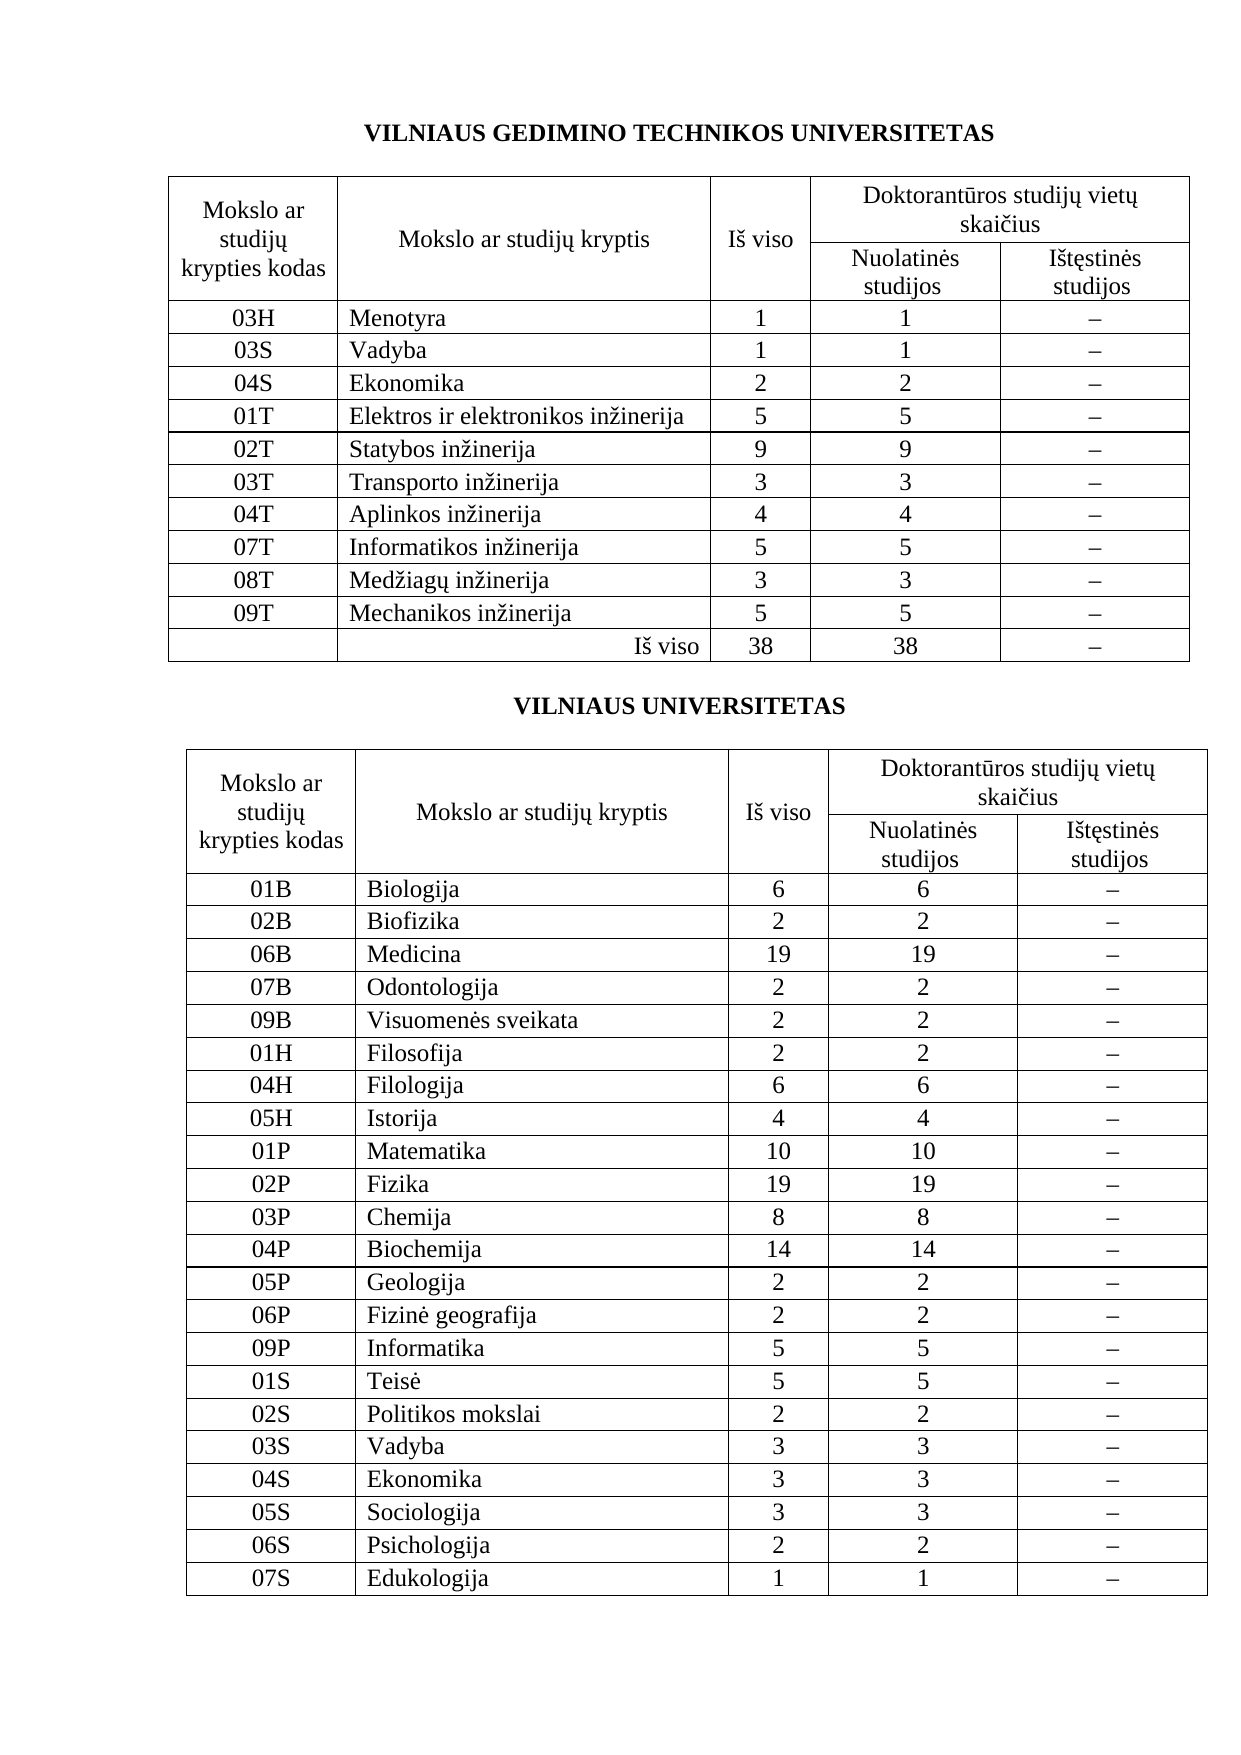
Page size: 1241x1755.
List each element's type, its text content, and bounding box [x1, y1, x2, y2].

table_cell 5 [811, 400, 1000, 431]
table_cell Visuomenės sveikata [356, 1005, 728, 1037]
table_cell Biochemija [356, 1235, 728, 1266]
table_cell Fizinė geografija [356, 1300, 728, 1332]
table_cell – [1018, 1366, 1207, 1398]
table_cell 3 [811, 564, 1000, 596]
table_cell 05S [187, 1497, 355, 1529]
table_cell 02T [169, 433, 337, 464]
table_cell – [1001, 498, 1189, 530]
table_cell 1 [811, 334, 1000, 366]
table_cell Informatika [356, 1333, 728, 1365]
table_cell 19 [729, 1169, 828, 1201]
table_cell Informatikos inžinerija [338, 531, 710, 563]
table_header Doktorantūros studijų vietų skaičius [829, 750, 1207, 814]
table_cell 4 [711, 498, 810, 530]
table_cell 04H [187, 1071, 355, 1102]
table_cell 4 [829, 1103, 1017, 1135]
table_cell Ištęstinės studijos [1001, 243, 1189, 300]
table_cell 2 [829, 1300, 1017, 1332]
table_cell Filosofija [356, 1038, 728, 1069]
table_header Mokslo ar studijų kryptis [338, 177, 710, 300]
table_cell – [1018, 1169, 1207, 1201]
text VILNIAUS UNIVERSITETAS [177, 691, 1182, 720]
table_cell – [1018, 1333, 1207, 1365]
table_cell 5 [711, 400, 810, 431]
table_cell 04S [169, 367, 337, 399]
table_cell 3 [811, 465, 1000, 497]
table_cell Menotyra [338, 301, 710, 333]
table_cell Vadyba [338, 334, 710, 366]
table_cell – [1018, 1530, 1207, 1562]
table_cell Elektros ir elektronikos inžinerija [338, 400, 710, 431]
table_cell Statybos inžinerija [338, 433, 710, 464]
table_cell Filologija [356, 1071, 728, 1102]
table_header Iš viso [729, 750, 828, 873]
table_cell 9 [811, 433, 1000, 464]
table_cell 1 [811, 301, 1000, 333]
table_cell 09T [169, 597, 337, 628]
table_cell 3 [729, 1464, 828, 1496]
table_cell Edukologija [356, 1563, 728, 1594]
table_cell – [1018, 972, 1207, 1004]
table_cell 01T [169, 400, 337, 431]
table_cell 01H [187, 1038, 355, 1069]
table_cell – [1018, 1464, 1207, 1496]
table_cell 2 [829, 1399, 1017, 1430]
table_cell 3 [711, 465, 810, 497]
table_cell Fizika [356, 1169, 728, 1201]
table_cell – [1001, 465, 1189, 497]
table_cell 2 [829, 906, 1017, 938]
table_cell 03S [169, 334, 337, 366]
table_cell 5 [729, 1333, 828, 1365]
table_cell 09B [187, 1005, 355, 1037]
table_cell – [1018, 1300, 1207, 1332]
table_cell Ekonomika [338, 367, 710, 399]
table_cell Ekonomika [356, 1464, 728, 1496]
table_cell 06S [187, 1530, 355, 1562]
table_cell 09P [187, 1333, 355, 1365]
table_cell Mechanikos inžinerija [338, 597, 710, 628]
table_cell 06P [187, 1300, 355, 1332]
table_cell Transporto inžinerija [338, 465, 710, 497]
table_cell Matematika [356, 1136, 728, 1168]
table_cell Istorija [356, 1103, 728, 1135]
table_cell 1 [829, 1563, 1017, 1594]
table_cell Chemija [356, 1202, 728, 1233]
table_cell 2 [829, 972, 1017, 1004]
table_cell Ištęstinės studijos [1018, 815, 1207, 873]
table_cell 2 [729, 1038, 828, 1069]
table_cell Medžiagų inžinerija [338, 564, 710, 596]
table_cell – [1018, 1431, 1207, 1463]
table_cell 1 [711, 301, 810, 333]
table_cell 4 [729, 1103, 828, 1135]
table_cell 3 [829, 1431, 1017, 1463]
table_cell 07T [169, 531, 337, 563]
table_header Iš viso [711, 177, 810, 300]
table_cell 19 [829, 1169, 1017, 1201]
table_cell 8 [829, 1202, 1017, 1233]
table_cell 5 [711, 597, 810, 628]
table_cell 10 [729, 1136, 828, 1168]
table_header Mokslo ar studijų krypties kodas [169, 177, 337, 300]
table_cell 6 [829, 1071, 1017, 1102]
table_cell – [1001, 564, 1189, 596]
table_cell 2 [729, 1005, 828, 1037]
table_cell 06B [187, 939, 355, 971]
table_cell 2 [729, 972, 828, 1004]
table_cell 5 [829, 1366, 1017, 1398]
table_cell 05H [187, 1103, 355, 1135]
text VILNIAUS GEDIMINO TECHNIKOS UNIVERSITETAS [177, 118, 1182, 147]
table_cell 19 [829, 939, 1017, 971]
table_cell 5 [811, 531, 1000, 563]
table_cell 08T [169, 564, 337, 596]
table_cell 04T [169, 498, 337, 530]
table_cell 3 [829, 1464, 1017, 1496]
table_cell 1 [711, 334, 810, 366]
table_cell Nuolatinės studijos [829, 815, 1017, 873]
table_cell 2 [829, 1038, 1017, 1069]
table_cell – [1001, 400, 1189, 431]
table_cell 5 [729, 1366, 828, 1398]
table_cell – [1018, 1235, 1207, 1266]
table_cell – [1018, 906, 1207, 938]
table_cell 6 [729, 874, 828, 905]
table_cell Biofizika [356, 906, 728, 938]
table_cell 6 [829, 874, 1017, 905]
table_cell 02B [187, 906, 355, 938]
table_cell Biologija [356, 874, 728, 905]
table_cell 14 [729, 1235, 828, 1266]
table_cell 2 [729, 1268, 828, 1299]
table_cell 2 [729, 1399, 828, 1430]
table_cell 1 [729, 1563, 828, 1594]
table_cell Medicina [356, 939, 728, 971]
table_cell – [1018, 1202, 1207, 1233]
table_cell 3 [829, 1497, 1017, 1529]
table_cell – [1018, 1071, 1207, 1102]
table_cell 3 [729, 1431, 828, 1463]
table_cell 03P [187, 1202, 355, 1233]
table_cell Odontologija [356, 972, 728, 1004]
table_cell 14 [829, 1235, 1017, 1266]
table_cell – [1018, 1038, 1207, 1069]
table_cell 07B [187, 972, 355, 1004]
table_cell 04P [187, 1235, 355, 1266]
table_cell – [1001, 597, 1189, 628]
table_cell – [1001, 629, 1189, 661]
table_cell 04S [187, 1464, 355, 1496]
table_cell Vadyba [356, 1431, 728, 1463]
table_cell 4 [811, 498, 1000, 530]
table_cell 38 [811, 629, 1000, 661]
table_cell 2 [811, 367, 1000, 399]
table_cell 3 [711, 564, 810, 596]
table_cell 5 [829, 1333, 1017, 1365]
table_cell 02P [187, 1169, 355, 1201]
table_cell – [1018, 1497, 1207, 1529]
table_cell 8 [729, 1202, 828, 1233]
table_cell 5 [811, 597, 1000, 628]
table_cell – [1018, 1136, 1207, 1168]
table_cell 01P [187, 1136, 355, 1168]
table_cell 2 [729, 906, 828, 938]
table_cell 5 [711, 531, 810, 563]
table_header Mokslo ar studijų kryptis [356, 750, 728, 873]
table_cell – [1018, 939, 1207, 971]
table_cell Geologija [356, 1268, 728, 1299]
table_cell Teisė [356, 1366, 728, 1398]
table_cell – [1018, 1103, 1207, 1135]
table_header Mokslo ar studijų krypties kodas [187, 750, 355, 873]
table_cell Politikos mokslai [356, 1399, 728, 1430]
table_cell – [1001, 334, 1189, 366]
table_cell – [1018, 1563, 1207, 1594]
table_cell – [1001, 433, 1189, 464]
table_cell – [1001, 301, 1189, 333]
table_cell – [1001, 367, 1189, 399]
table_cell 03H [169, 301, 337, 333]
table_cell 02S [187, 1399, 355, 1430]
table_cell 2 [711, 367, 810, 399]
table_cell – [1001, 531, 1189, 563]
table_cell 2 [729, 1530, 828, 1562]
table_cell 3 [729, 1497, 828, 1529]
table_cell 07S [187, 1563, 355, 1594]
table_cell 2 [829, 1530, 1017, 1562]
table_cell – [1018, 1268, 1207, 1299]
table_cell 03S [187, 1431, 355, 1463]
table_cell 2 [829, 1268, 1017, 1299]
table_cell 03T [169, 465, 337, 497]
table_cell 10 [829, 1136, 1017, 1168]
table_cell 2 [729, 1300, 828, 1332]
table_cell [169, 629, 337, 661]
table_cell Psichologija [356, 1530, 728, 1562]
table_cell 38 [711, 629, 810, 661]
table_cell – [1018, 1399, 1207, 1430]
table_header Doktorantūros studijų vietų skaičius [811, 177, 1189, 242]
table_cell Aplinkos inžinerija [338, 498, 710, 530]
table_cell 05P [187, 1268, 355, 1299]
table_cell Nuolatinės studijos [811, 243, 1000, 300]
table_cell 9 [711, 433, 810, 464]
table_cell Sociologija [356, 1497, 728, 1529]
table_cell 2 [829, 1005, 1017, 1037]
table_cell Iš viso [338, 629, 710, 661]
table_cell 01B [187, 874, 355, 905]
table_cell 01S [187, 1366, 355, 1398]
table_cell – [1018, 874, 1207, 905]
table_cell 6 [729, 1071, 828, 1102]
table_cell 19 [729, 939, 828, 971]
table_cell – [1018, 1005, 1207, 1037]
